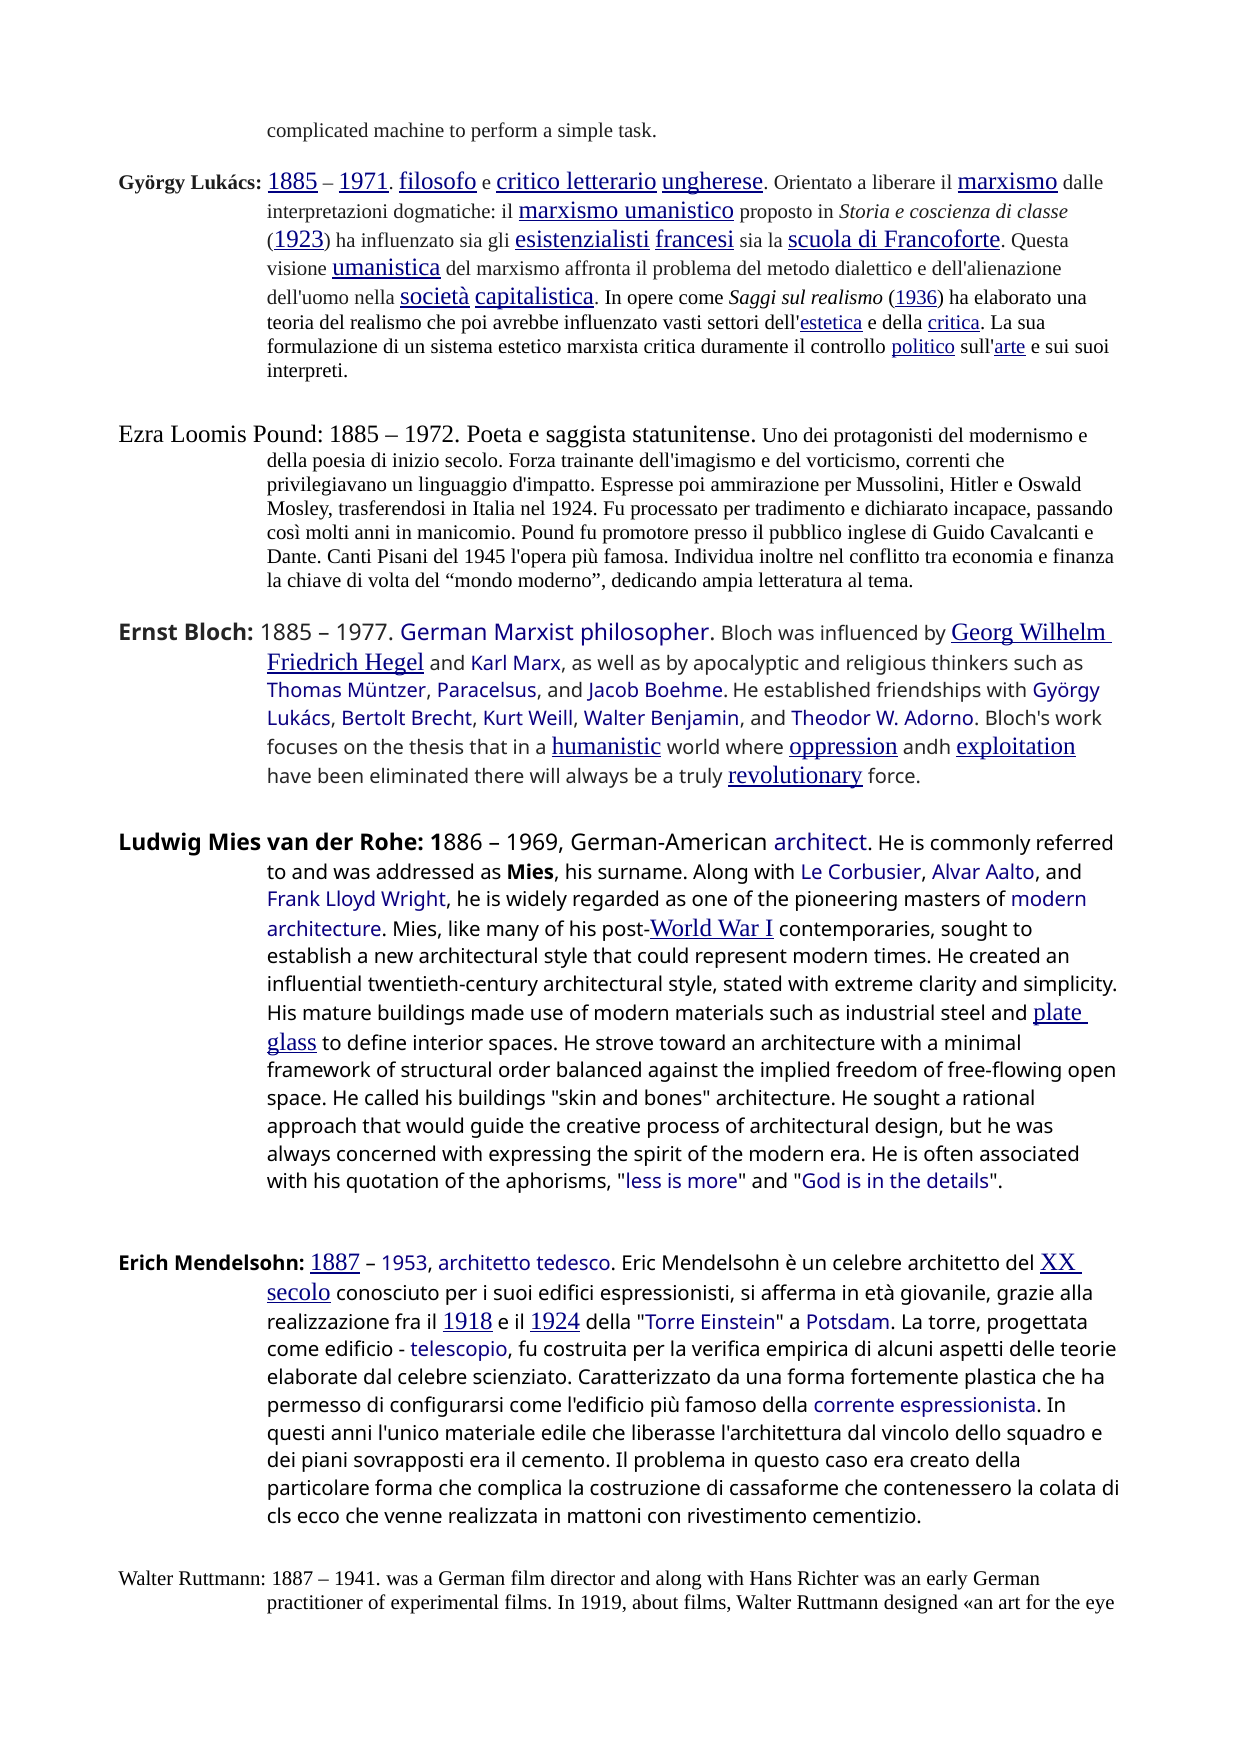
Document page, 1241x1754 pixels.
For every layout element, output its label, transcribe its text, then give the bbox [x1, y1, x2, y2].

text György Lukács: 1885 – 1971. filosofo e critico letterario ungherese. Orientato a liberare il marxismo dalle interpretazioni dogmatiche: il marxismo umanistico proposto in Storia e coscienza di classe (1923) ha influenzato sia gli esistenzialisti francesi sia la scuola di Francoforte. Questa visione umanistica del marxismo affronta il problema del metodo dialettico e dell'alienazione dell'uomo nella società capitalistica. In opere come Saggi sul realismo (1936) ha elaborato una teoria del realismo che poi avrebbe influenzato vasti settori dell'estetica e della critica. La sua formulazione di un sistema estetico marxista critica duramente il controllo politico sull'arte e sui suoi interpreti. [118, 166, 1122, 382]
text Ludwig Mies van der Rohe: 1886 – 1969, German-American architect. He is commonly referred to and was addressed as Mies, his surname. Along with Le Corbusier, Alvar Aalto, and Frank Lloyd Wright, he is widely regarded as one of the pioneering masters of modern architecture. Mies, like many of his post-World War I contemporaries, sought to establish a new architectural style that could represent modern times. He created an influential twentieth-century architectural style, stated with extreme clarity and simplicity. His mature buildings made use of modern materials such as industrial steel and plate glass to define interior spaces. He strove toward an architecture with a minimal framework of structural order balanced against the implied freedom of free-flowing open space. He called his buildings "skin and bones" architecture. He sought a rational approach that would guide the creative process of architectural design, but he was always concerned with expressing the spirit of the modern era. He is often associated with his quotation of the aphorisms, "less is more" and "God is in the details". [118, 826, 1122, 1194]
text Erich Mendelsohn: 1887 – 1953, architetto tedesco. Eric Mendelsohn è un celebre architetto del XX secolo conosciuto per i suoi edifici espressionisti, si afferma in età giovanile, grazie alla realizzazione fra il 1918 e il 1924 della "Torre Einstein" a Potsdam. La torre, progettata come edificio - telescopio, fu costruita per la verifica empirica di alcuni aspetti delle teorie elaborate dal celebre scienziato. Caratterizzato da una forma fortemente plastica che ha permesso di configurarsi come l'edificio più famoso della corrente espressionista. In questi anni l'unico materiale edile che liberasse l'architettura dal vincolo dello squadro e dei piani sovrapposti era il cemento. Il problema in questo caso era creato della particolare forma che complica la costruzione di cassaforme che contenessero la colata di cls ecco che venne realizzata in mattoni con rivestimento cementizio. [118, 1247, 1122, 1529]
text Ernst Bloch: 1885 – 1977. German Marxist philosopher. Bloch was influenced by Georg Wilhelm Friedrich Hegel and Karl Marx, as well as by apocalyptic and religious thinkers such as Thomas Müntzer, Paracelsus, and Jacob Boehme. He established friendships with György Lukács, Bertolt Brecht, Kurt Weill, Walter Benjamin, and Theodor W. Adorno. Bloch's work focuses on the thesis that in a humanistic world where oppression andh exploitation have been eliminated there will always be a truly revolutionary force. [118, 616, 1122, 789]
text Ezra Loomis Pound: 1885 – 1972. Poeta e saggista statunitense. Uno dei protagonisti del modernismo e della poesia di inizio secolo. Forza trainante dell'imagismo e del vorticismo, correnti che privilegiavano un linguaggio d'impatto. Espresse poi ammirazione per Mussolini, Hitler e Oswald Mosley, trasferendosi in Italia nel 1924. Fu processato per tradimento e dichiarato incapace, passando così molti anni in manicomio. Pound fu promotore presso il pubblico inglese di Guido Cavalcanti e Dante. Canti Pisani del 1945 l'opera più famosa. Individua inoltre nel conflitto tra economia e finanza la chiave di volta del “mondo moderno”, dedicando ampia letteratura al tema. [118, 419, 1122, 592]
text Walter Ruttmann: 1887 – 1941. was a German film director and along with Hans Richter was an early German practitioner of experimental films. In 1919, about films, Walter Ruttmann designed «an art for the eye [118, 1566, 1122, 1614]
text complicated machine to perform a simple task. [118, 118, 1122, 142]
